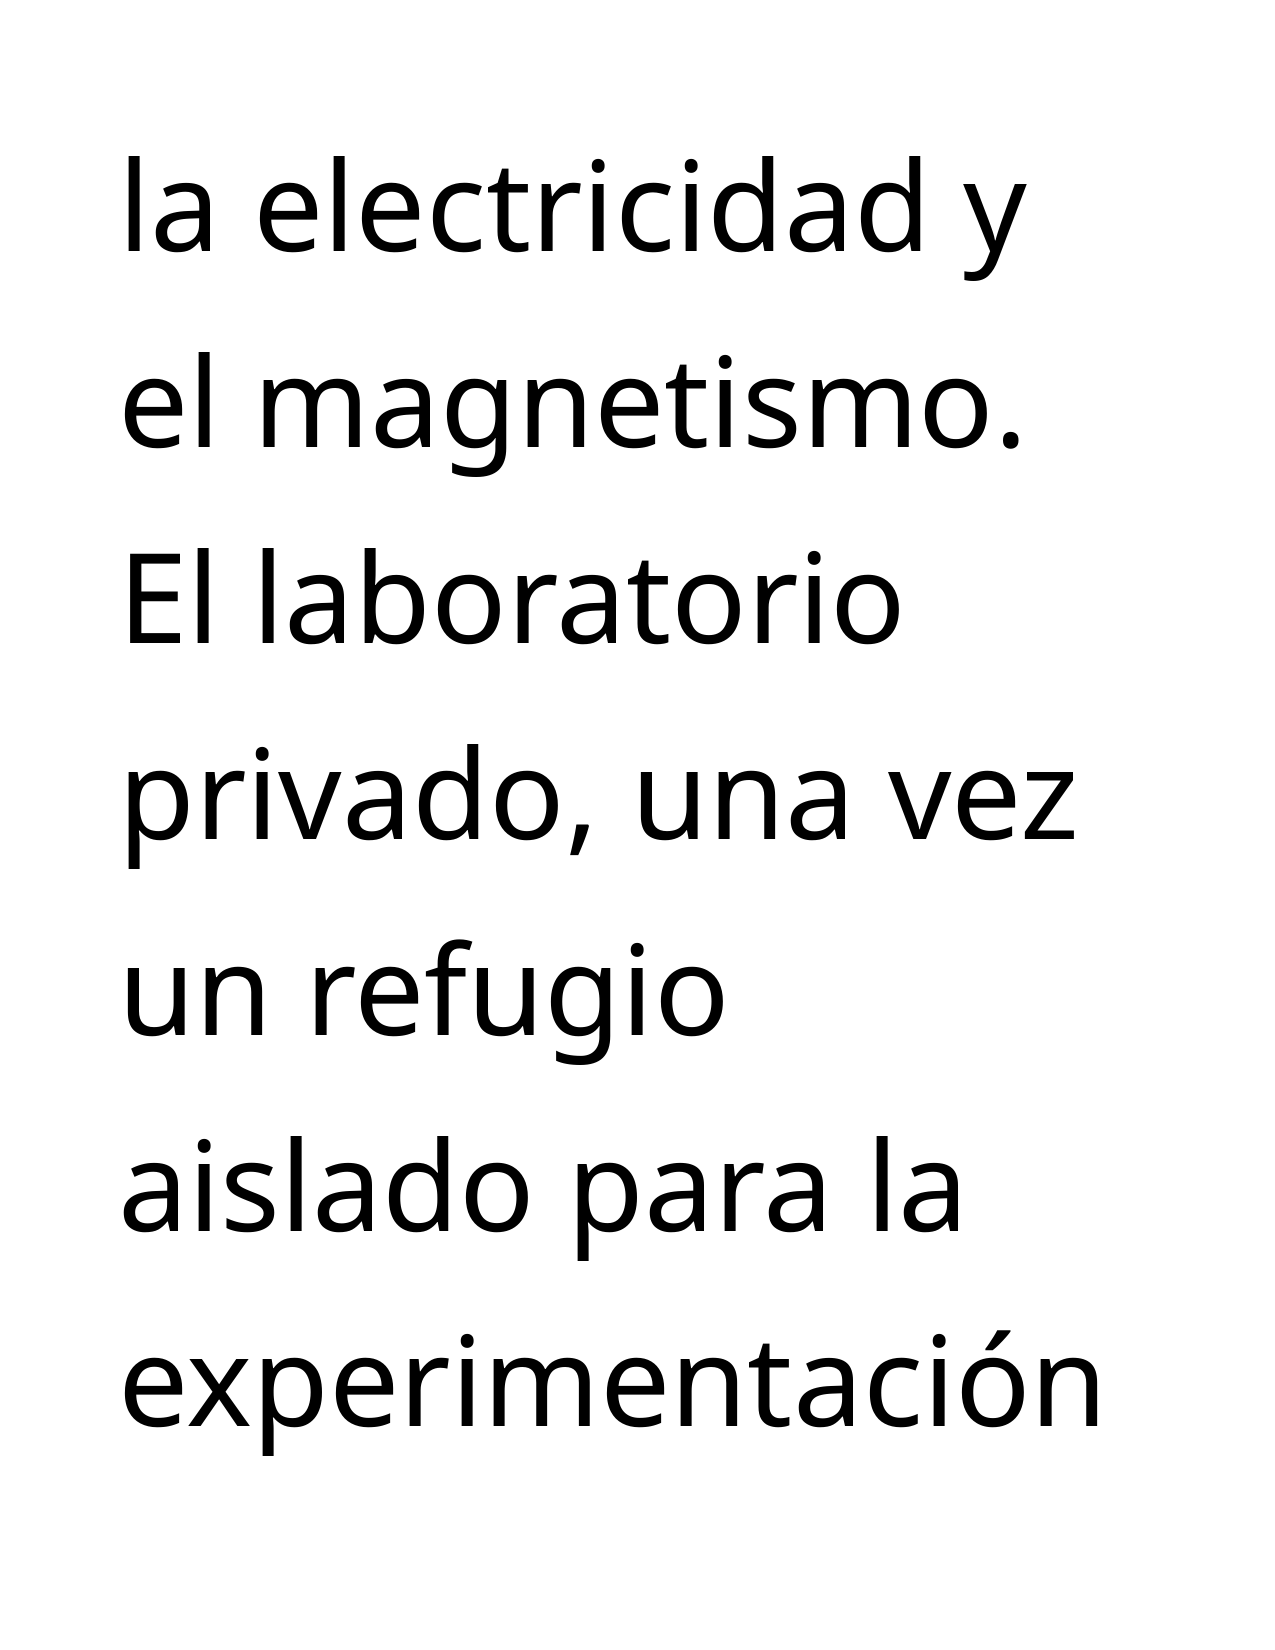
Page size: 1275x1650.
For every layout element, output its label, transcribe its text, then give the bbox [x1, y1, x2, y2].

text la electricidad y el magnetismo. El laboratorio privado, una vez un refugio aislado para la experimentación [118, 118, 1157, 1463]
